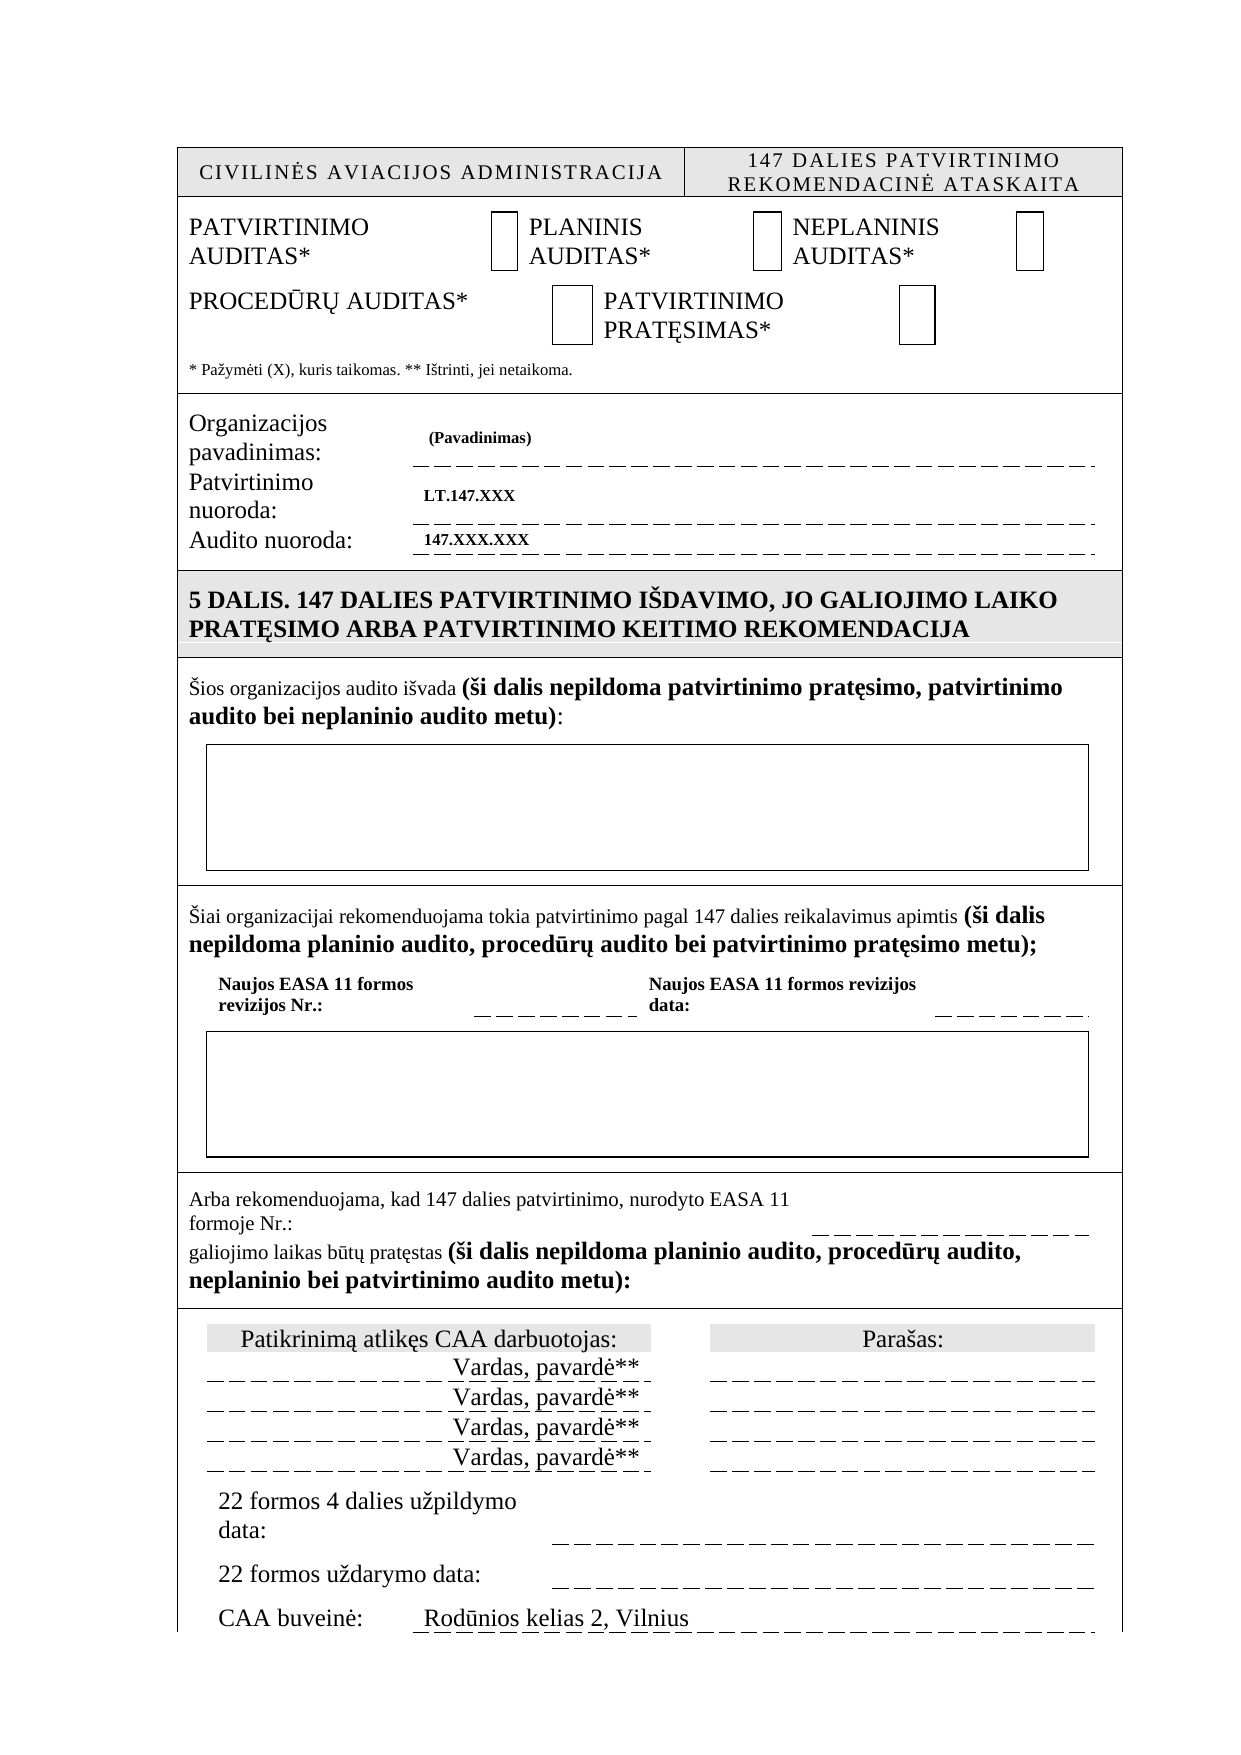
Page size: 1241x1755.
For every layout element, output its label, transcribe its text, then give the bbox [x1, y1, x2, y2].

table_cell [1095, 1486, 1122, 1543]
table_cell [1095, 1381, 1122, 1411]
table_cell LT.147.XXX [413, 466, 1095, 524]
table_cell Vardas, pavardė** [207, 1441, 651, 1471]
table_header CIVILINĖS AVIACIJOS ADMINISTRACIJA [178, 148, 684, 196]
table_cell [754, 213, 781, 270]
table_cell Patvirtinimo nuoroda: [178, 466, 412, 524]
table_cell [1095, 1353, 1122, 1381]
table_cell [1089, 744, 1122, 769]
table_cell PROCEDŪRŲ AUDITAS* [178, 285, 552, 344]
table_cell [178, 1056, 206, 1081]
table_cell [178, 958, 1122, 972]
table_cell [1095, 1441, 1122, 1471]
table_cell galiojimo laikas būtų pratęstas (ši dalis nepildoma planinio audito, procedūrų audito, neplaninio bei patvirtinimo audito metu): [178, 1235, 1122, 1294]
table_cell [178, 845, 206, 870]
table_cell [651, 1441, 685, 1471]
table_cell NEPLANINIS AUDITAS* [782, 211, 1016, 270]
table_cell [178, 1031, 206, 1056]
table_cell [178, 344, 1122, 359]
table_cell [552, 1486, 1095, 1543]
table_cell [178, 973, 207, 1016]
table_cell [1089, 973, 1122, 1016]
table_cell [178, 394, 1122, 408]
table_cell [178, 1294, 1122, 1308]
table_cell [1044, 211, 1122, 270]
table_cell [710, 1381, 1095, 1411]
table_cell CAA buveinė: [207, 1603, 412, 1632]
table_cell [1095, 1324, 1122, 1352]
table_cell [552, 1559, 1095, 1588]
table_cell [178, 554, 1122, 569]
table_cell [1089, 1081, 1122, 1106]
table_cell [1095, 408, 1122, 466]
table_cell [178, 1381, 207, 1411]
table_cell Šios organizacijos audito išvada (ši dalis nepildoma patvirtinimo pratęsimo, patvirtinimo audito bei neplaninio audito metu): [178, 672, 1122, 730]
table_cell [1089, 1056, 1122, 1081]
table_cell PLANINIS AUDITAS* [518, 211, 753, 270]
table_cell [1017, 213, 1043, 270]
table_cell [685, 1353, 710, 1381]
table_cell [178, 886, 1122, 901]
table_header 147 DALIES PATVIRTINIMO REKOMENDACINĖ ATASKAITA [685, 148, 1122, 196]
table_cell [178, 1106, 206, 1131]
table_cell [178, 197, 1122, 211]
table_cell [1089, 1131, 1122, 1156]
table_cell [710, 1353, 1095, 1381]
table_cell [1089, 1106, 1122, 1131]
table_cell [178, 1559, 207, 1588]
table_cell [178, 769, 206, 794]
table_cell [178, 1016, 1122, 1031]
table_cell Naujos EASA 11 formos revizijos data: [637, 973, 935, 1016]
table_cell 147.XXX.XXX [413, 524, 1095, 554]
table_cell [178, 1603, 207, 1632]
table_cell [1095, 1411, 1122, 1441]
table_cell 22 formos 4 dalies užpildymo data: [207, 1486, 552, 1543]
table_cell [685, 1411, 710, 1441]
table_cell [178, 1544, 1122, 1559]
table_cell [651, 1324, 685, 1352]
table_cell Audito nuoroda: [178, 524, 412, 554]
table_cell [1089, 1031, 1122, 1056]
table_cell [1095, 585, 1122, 642]
table_cell [1089, 769, 1122, 794]
table_cell [207, 745, 1088, 870]
table_cell Arba rekomenduojama, kad 147 dalies patvirtinimo, nurodyto EASA 11 formoje Nr.: [178, 1187, 812, 1235]
table_cell [1089, 1187, 1122, 1235]
table_cell Šiai organizacijai rekomenduojama tokia patvirtinimo pagal 147 dalies reikalavimus apimtis (ši dalis nepildoma planinio audito, procedūrų audito bei patvirtinimo pratęsimo metu); [178, 901, 1122, 958]
table_cell [1095, 1603, 1122, 1632]
table_cell [207, 1032, 1088, 1156]
table_cell [1089, 794, 1122, 819]
table_cell [178, 1353, 207, 1381]
table_cell 5 DALIS. 147 dalies patvirtinimo išdavimo, jo galiojimo laiko pratęsimo arba patvirtinimo keitimo rekomendacija [178, 585, 1095, 642]
table_cell [492, 213, 517, 270]
table_cell [178, 730, 1122, 744]
table_cell [178, 1173, 1122, 1187]
table_cell [178, 1411, 207, 1441]
table_cell [178, 658, 1122, 672]
table_cell Vardas, pavardė** [207, 1381, 651, 1411]
table_cell [178, 794, 206, 819]
table_cell (Pavadinimas) [413, 408, 1095, 466]
table_cell [685, 1381, 710, 1411]
table_cell [178, 1131, 206, 1156]
table_cell Rodūnios kelias 2, Vilnius [413, 1603, 1095, 1632]
table_cell Organizacijos pavadinimas: [178, 408, 412, 466]
table_cell * Pažymėti (X), kuris taikomas. ** Ištrinti, jei netaikoma. [178, 359, 1122, 378]
table_cell Patikrinimą atlikęs CAA darbuotojas: [207, 1324, 651, 1352]
table_cell [178, 1486, 207, 1543]
table_cell [178, 1309, 1122, 1324]
table_cell [651, 1381, 685, 1411]
table_cell [553, 286, 592, 344]
table_cell [178, 643, 1122, 657]
table_cell [474, 973, 637, 1016]
table_cell [936, 285, 1122, 344]
table_cell 22 formos uždarymo data: [207, 1559, 552, 1588]
table_cell [685, 1324, 710, 1352]
table_cell [685, 1441, 710, 1471]
table_cell [710, 1441, 1095, 1471]
table_cell [178, 270, 1122, 285]
table_cell [178, 1441, 207, 1471]
table_cell [178, 571, 1122, 585]
table_cell [651, 1411, 685, 1441]
table_cell [710, 1411, 1095, 1441]
table_cell PatvirtinimO AUDITAS* [178, 211, 491, 270]
table_cell [935, 973, 1089, 1016]
table_cell [178, 1081, 206, 1106]
table_cell Naujos EASA 11 formos revizijos Nr.: [207, 973, 474, 1016]
table_cell Parašas: [710, 1324, 1095, 1352]
table_cell [1095, 466, 1122, 524]
table_cell [178, 1156, 1122, 1172]
table_cell [1089, 820, 1122, 844]
table_cell PATVIRTINIMO PRATĘSIMAS* [593, 285, 899, 344]
table_cell [178, 870, 1122, 885]
table_cell [178, 1324, 207, 1352]
table_cell [178, 744, 206, 769]
table_cell [812, 1187, 1089, 1235]
table_cell [1089, 845, 1122, 870]
table_cell [178, 1471, 1122, 1486]
table_cell Vardas, pavardė** [207, 1353, 651, 1381]
table_cell Vardas, pavardė** [207, 1411, 651, 1441]
table_cell [1095, 524, 1122, 554]
table_cell [651, 1353, 685, 1381]
table_cell [178, 1588, 1122, 1603]
table_cell [178, 379, 1122, 393]
table_cell [1095, 1559, 1122, 1588]
table_cell [178, 820, 206, 844]
table_cell [900, 286, 934, 344]
